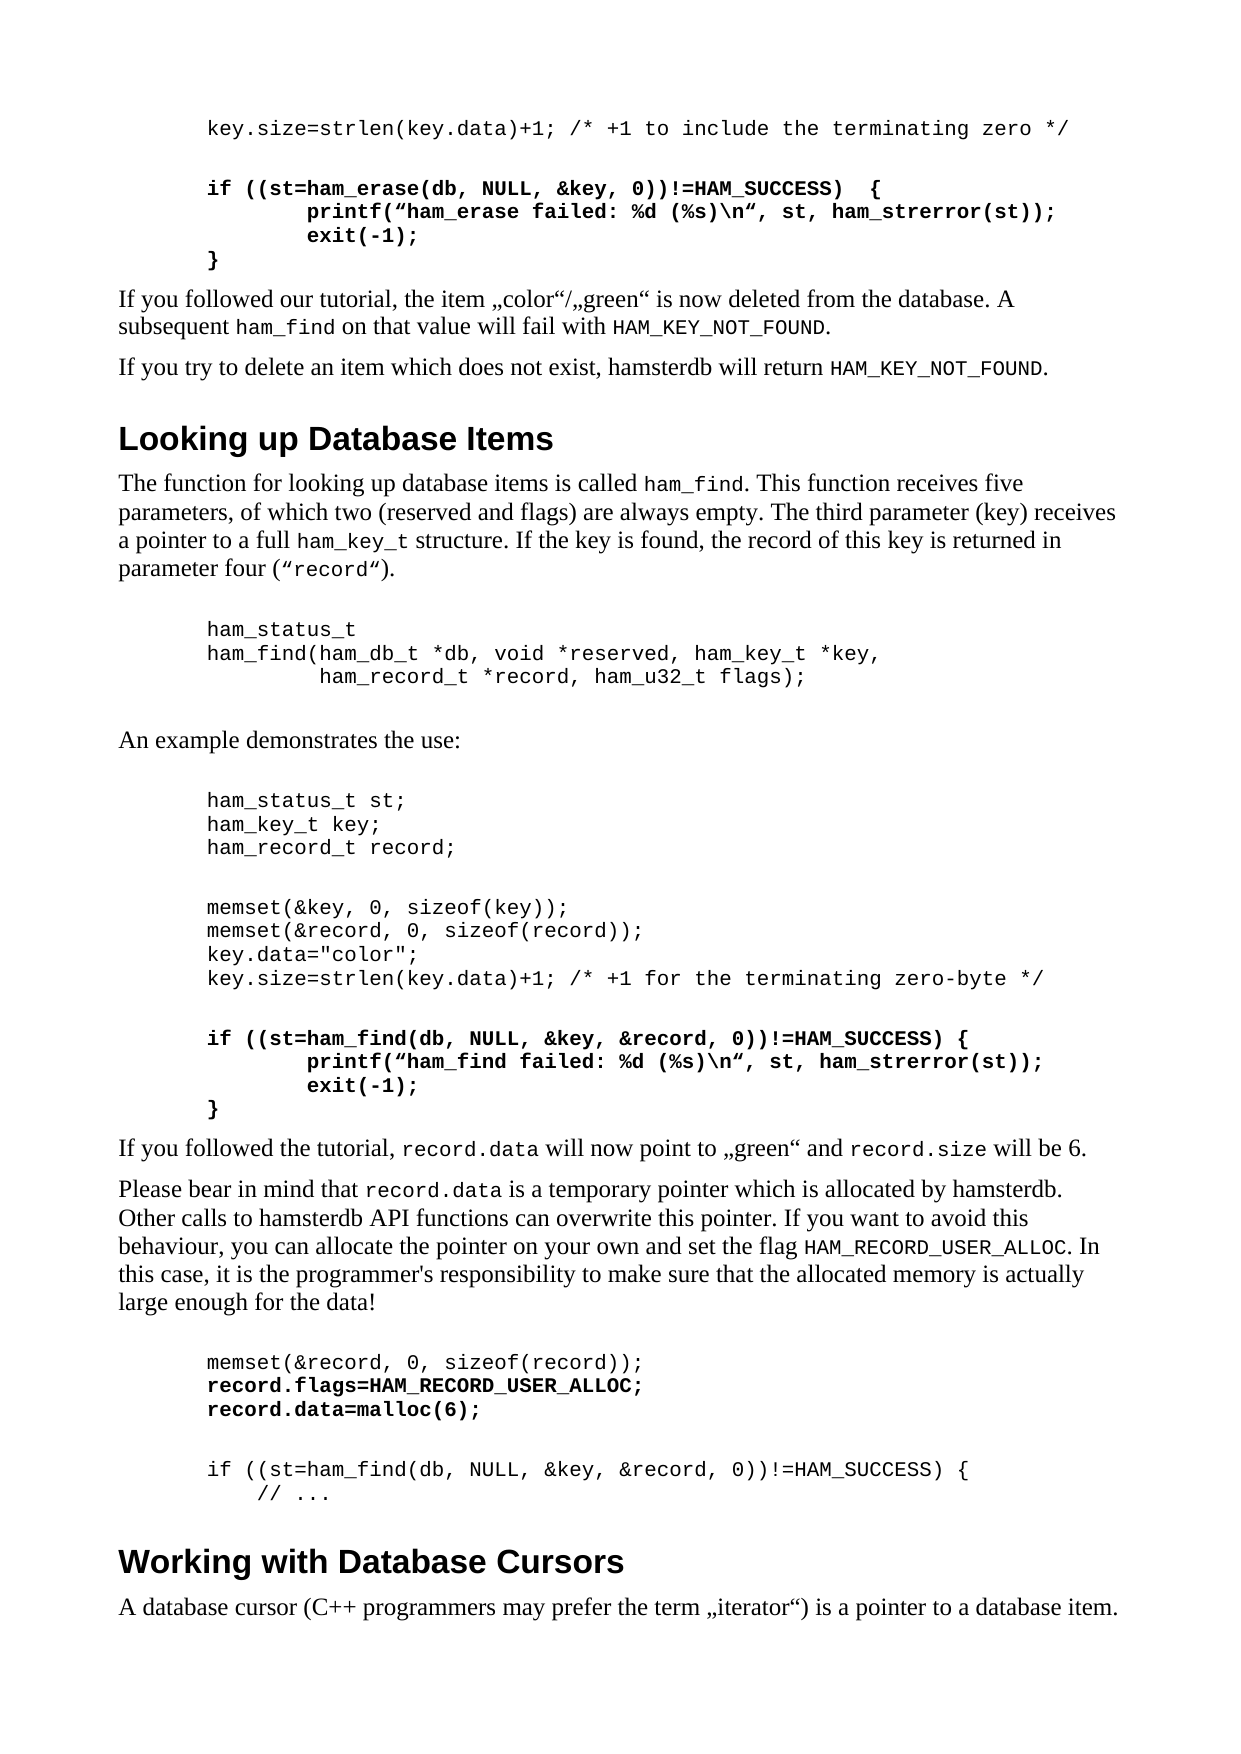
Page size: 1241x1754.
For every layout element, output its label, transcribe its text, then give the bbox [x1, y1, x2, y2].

subtitle Working with Database Cursors [118, 1543, 1122, 1581]
text Please bear in mind that record.data is a temporary pointer which is allocated by hamsterdb. Other calls to hamsterdb API functions can overwrite this pointer. If you want to avoid this behaviour, you can allocate the pointer on your own and set the flag HAM_RECORD_USER_ALLOC. In this case, it is the programmer's responsibility to make sure that the allocated memory is actually large enough for the data! [118, 1176, 1122, 1316]
text key.size=strlen(key.data)+1; /* +1 to include the terminating zero */ [207, 118, 1122, 142]
text An example demonstrates the use: [118, 726, 1122, 754]
text If you try to delete an item which does not exist, hamsterdb will return HAM_KEY_NOT_FOUND. [118, 353, 1122, 382]
text A database cursor (C++ programmers may prefer the term „iterator“) is a pointer to a database item. [118, 1593, 1122, 1621]
text If you followed our tutorial, the item „color“/„green“ is now deleted from the database. A subsequent ham_find on that value will fail with HAM_KEY_NOT_FOUND. [118, 285, 1122, 341]
text if ((st=ham_erase(db, NULL, &key, 0))!=HAM_SUCCESS) { printf(“ham_erase failed: %d (%s)\n“, st, ham_strerror(st)); exit(-1); } [207, 178, 1122, 272]
text if ((st=ham_find(db, NULL, &key, &record, 0))!=HAM_SUCCESS) { // ... [207, 1459, 1122, 1506]
text ham_status_t st; ham_key_t key; ham_record_t record; [207, 790, 1122, 861]
text if ((st=ham_find(db, NULL, &key, &record, 0))!=HAM_SUCCESS) { printf(“ham_find failed: %d (%s)\n“, st, ham_strerror(st)); exit(-1); } [207, 1027, 1122, 1122]
subtitle Looking up Database Items [118, 419, 1122, 457]
text The function for looking up database items is called ham_find. This function receives five parameters, of which two (reserved and flags) are always empty. The third parameter (key) receives a pointer to a full ham_key_t structure. If the key is found, the record of this key is returned in parameter four (“record“). [118, 469, 1122, 583]
text If you followed the tutorial, record.data will now point to „green“ and record.size will be 6. [118, 1134, 1122, 1163]
text memset(&key, 0, sizeof(key)); memset(&record, 0, sizeof(record)); key.data="color"; key.size=strlen(key.data)+1; /* +1 for the terminating zero-byte */ [207, 897, 1122, 991]
text memset(&record, 0, sizeof(record)); record.flags=HAM_RECORD_USER_ALLOC; record.data=malloc(6); [207, 1352, 1122, 1423]
text ham_status_t ham_find(ham_db_t *db, void *reserved, ham_key_t *key, ham_record_t *record, ham_u32_t flags); [207, 619, 1122, 714]
